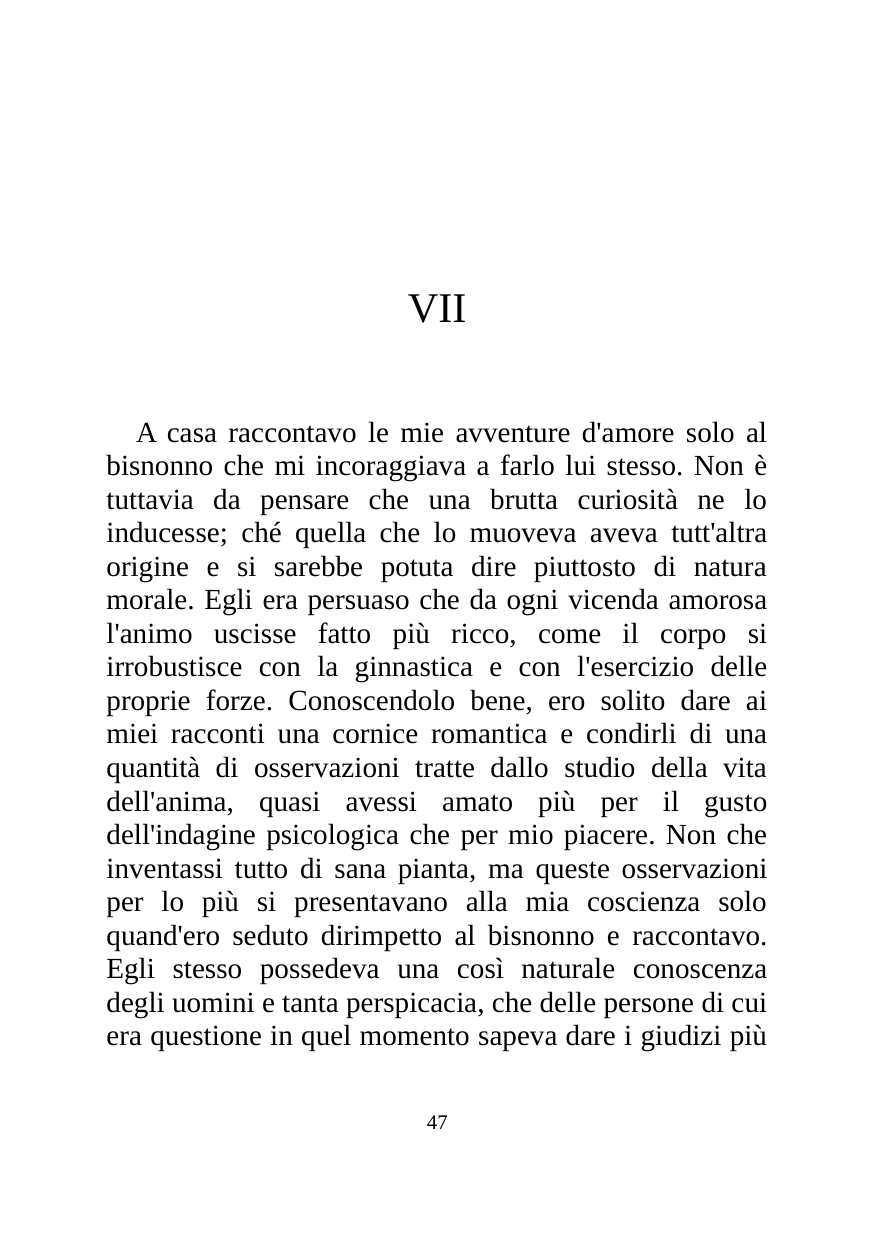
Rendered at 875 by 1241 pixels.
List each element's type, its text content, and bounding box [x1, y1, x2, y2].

subtitle VII [106, 283, 768, 332]
text A casa raccontavo le mie avventure d'amore solo al bisnonno che mi incoraggiava a farlo lui stesso. Non è tuttavia da pensare che una brutta curiosità ne lo inducesse; ché quella che lo muoveva aveva tutt'altra origine e si sarebbe potuta dire piuttosto di natura morale. Egli era persuaso che da ogni vicenda amorosa l'animo uscisse fatto più ricco, come il corpo si irrobustisce con la ginnastica e con l'esercizio delle proprie forze. Conoscendolo bene, ero solito dare ai miei racconti una cornice romantica e condirli di una quantità di osservazioni tratte dallo studio della vita dell'anima, quasi avessi amato più per il gusto dell'indagine psicologica che per mio piacere. Non che inventassi tutto di sana pianta, ma queste osservazioni per lo più si presentavano alla mia coscienza solo quand'ero seduto dirimpetto al bisnonno e raccontavo. Egli stesso possedeva una così naturale conoscenza degli uomini e tanta perspicacia, che delle persone di cui era questione in quel momento sapeva dare i giudizi più [106, 415, 768, 1052]
